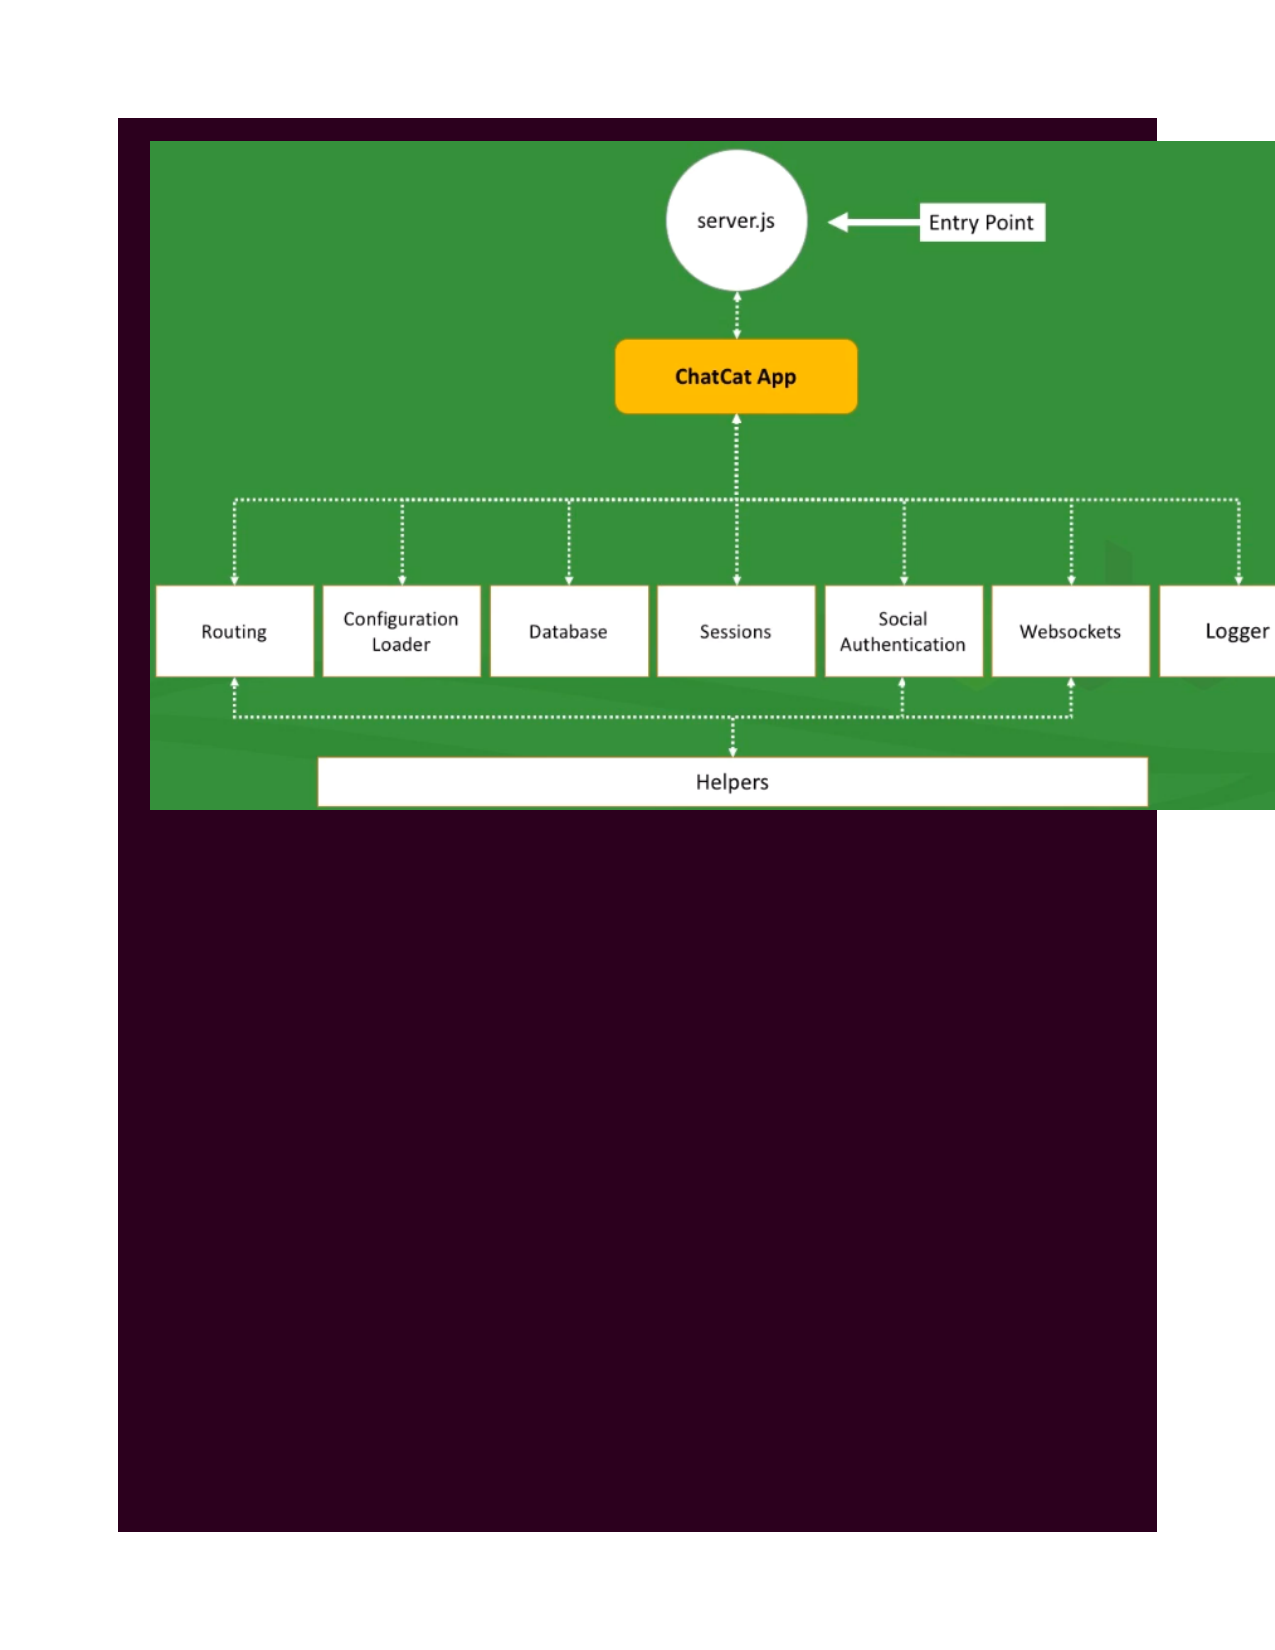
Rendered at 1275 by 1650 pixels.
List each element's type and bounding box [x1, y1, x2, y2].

picture [150, 141, 1275, 810]
